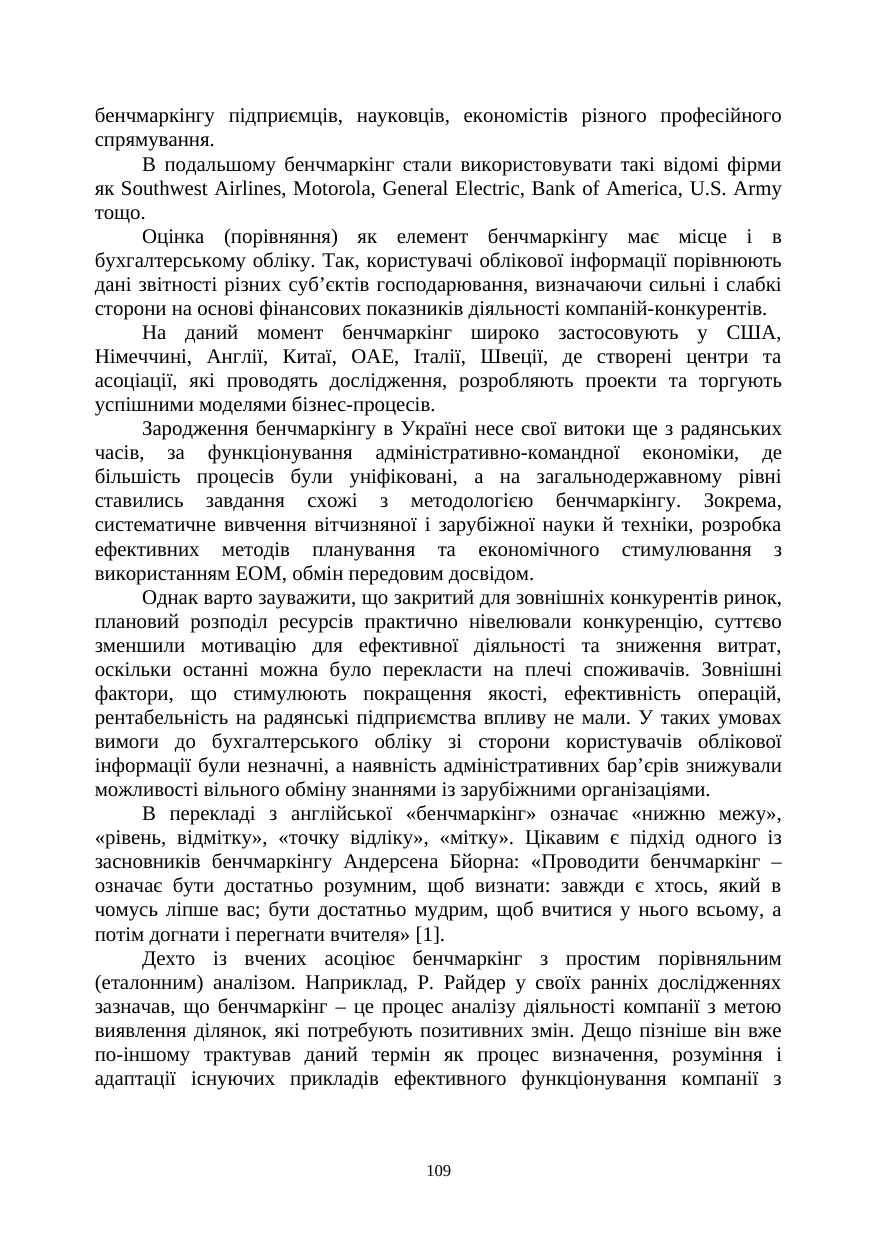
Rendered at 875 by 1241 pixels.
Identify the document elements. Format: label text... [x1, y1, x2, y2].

text бенчмаркінгу підприємців, науковців, економістів різного професійного спрямування. [94, 103, 782, 151]
text Оцінка (порівняння) як елемент бенчмаркінгу має місце і в бухгалтерському обліку. Так, користувачі облікової інформації порівнюють дані звітності різних суб’єктів господарювання, визначаючи сильні і слабкі сторони на основі фінансових показників діяльності компаній-конкурентів. [94, 224, 782, 320]
text Однак варто зауважити, що закритий для зовнішніх конкурентів ринок, плановий розподіл ресурсів практично нівелювали конкуренцію, суттєво зменшили мотивацію для ефективної діяльності та зниження витрат, оскільки останні можна було перекласти на плечі споживачів. Зовнішні фактори, що стимулюють покращення якості, ефективність операцій, рентабельність на радянські підприємства впливу не мали. У таких умовах вимоги до бухгалтерського обліку зі сторони користувачів облікової інформації були незначні, а наявність адміністративних бар’єрів знижували можливості вільного обміну знаннями із зарубіжними організаціями. [94, 584, 782, 801]
text В перекладі з англійської «бенчмаркінг» означає «нижню межу», «рівень, відмітку», «точку відліку», «мітку». Цікавим є підхід одного із засновників бенчмаркінгу Андерсена Бйорна: «Проводити бенчмаркінг – означає бути достатньо розумним, щоб визнати: завжди є хтось, який в чомусь ліпше вас; бути достатньо мудрим, щоб вчитися у нього всьому, а потім догнати і перегнати вчителя» [1]. [94, 801, 782, 946]
text Дехто із вчених асоціює бенчмаркінг з простим порівняльним (еталонним) аналізом. Наприклад, Р. Райдер у своїх ранніх дослідженнях зазначав, що бенчмаркінг – це процес аналізу діяльності компанії з метою виявлення ділянок, які потребують позитивних змін. Дещо пізніше він вже по-іншому трактував даний термін як процес визначення, розуміння і адаптації існуючих прикладів ефективного функціонування компанії з [94, 946, 782, 1090]
text В подальшому бенчмаркінг стали використовувати такі відомі фірми як Southwest Airlines, Motorola, General Electric, Bank of America, U.S. Army тощо. [94, 151, 782, 224]
text На даний момент бенчмаркінг широко застосовують у США, Німеччині, Англії, Китаї, ОАЕ, Італії, Швеції, де створені центри та асоціації, які проводять дослідження, розробляють проекти та торгують успішними моделями бізнес-процесів. [94, 320, 782, 416]
text Зародження бенчмаркінгу в Україні несе свої витоки ще з радянських часів, за функціонування адміністративно-командної економіки, де більшість процесів були уніфіковані, а на загальнодержавному рівні ставились завдання схожі з методологією бенчмаркінгу. Зокрема, систематичне вивчення вітчизняної і зарубіжної науки й техніки, розробка ефективних методів планування та економічного стимулювання з використанням ЕОМ, обмін передовим досвідом. [94, 416, 782, 584]
